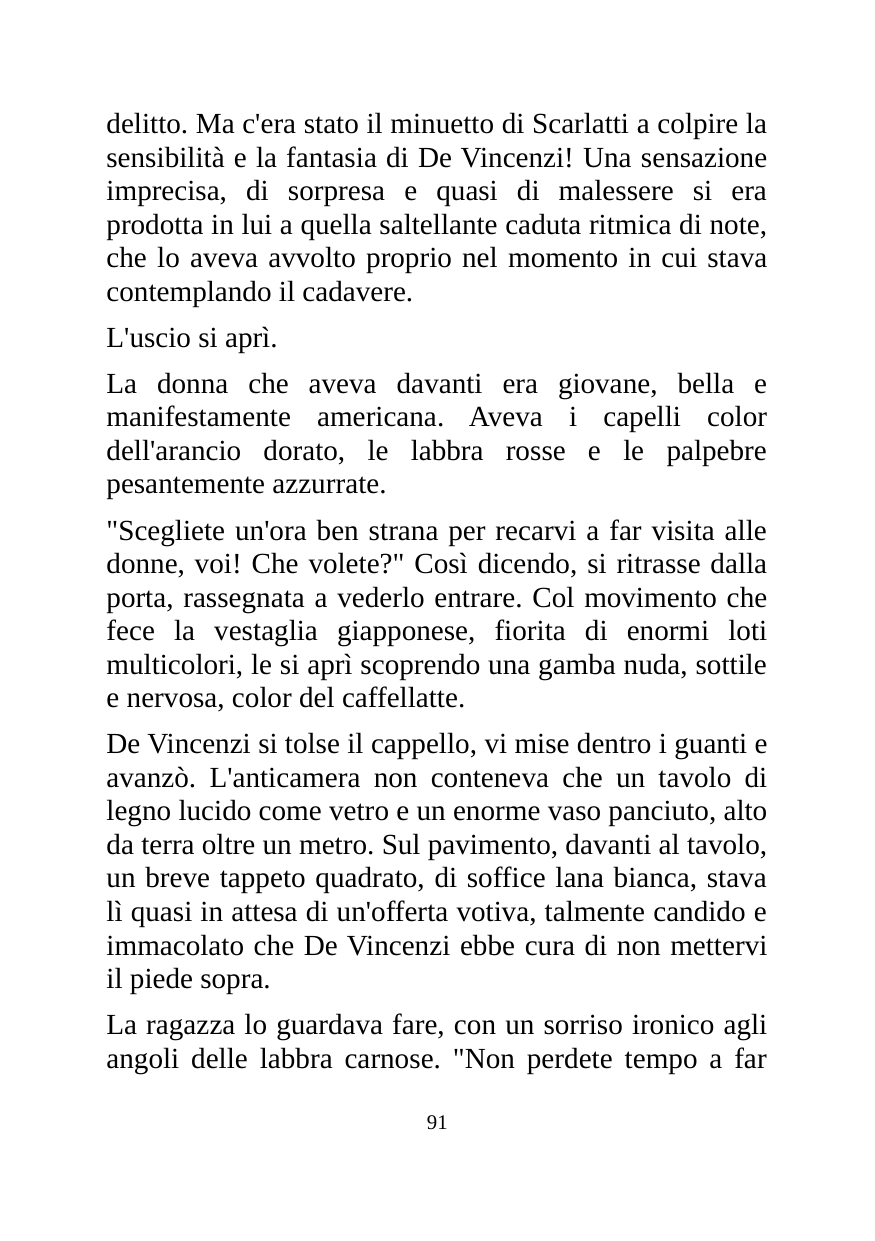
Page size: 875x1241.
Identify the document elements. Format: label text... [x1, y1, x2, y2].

text De Vincenzi si tolse il cappello, vi mise dentro i guanti e avanzò. L'anticamera non conteneva che un tavolo di legno lucido come vetro e un enorme vaso panciuto, alto da terra oltre un metro. Sul pavimento, davanti al tavolo, un breve tappeto quadrato, di soffice lana bianca, stava lì quasi in attesa di un'offerta votiva, talmente candido e immacolato che De Vincenzi ebbe cura di non mettervi il piede sopra. [106, 726, 768, 995]
text La ragazza lo guardava fare, con un sorriso ironico agli angoli delle labbra carnose. "Non perdete tempo a far [106, 1007, 768, 1074]
text La donna che aveva davanti era giovane, bella e manifestamente americana. Aveva i capelli color dell'arancio dorato, le labbra rosse e le palpebre pesantemente azzurrate. [106, 366, 768, 500]
text L'uscio si aprì. [106, 320, 768, 353]
text delitto. Ma c'era stato il minuetto di Scarlatti a colpire la sensibilità e la fantasia di De Vincenzi! Una sensazione imprecisa, di sorpresa e quasi di malessere si era prodotta in lui a quella saltellante caduta ritmica di note, che lo aveva avvolto proprio nel momento in cui stava contemplando il cadavere. [106, 106, 768, 307]
text "Scegliete un'ora ben strana per recarvi a far visita alle donne, voi! Che volete?" Così dicendo, si ritrasse dalla porta, rassegnata a vederlo entrare. Col movimento che fece la vestaglia giapponese, fiorita di enormi loti multicolori, le si aprì scoprendo una gamba nuda, sottile e nervosa, color del caffellatte. [106, 513, 768, 714]
